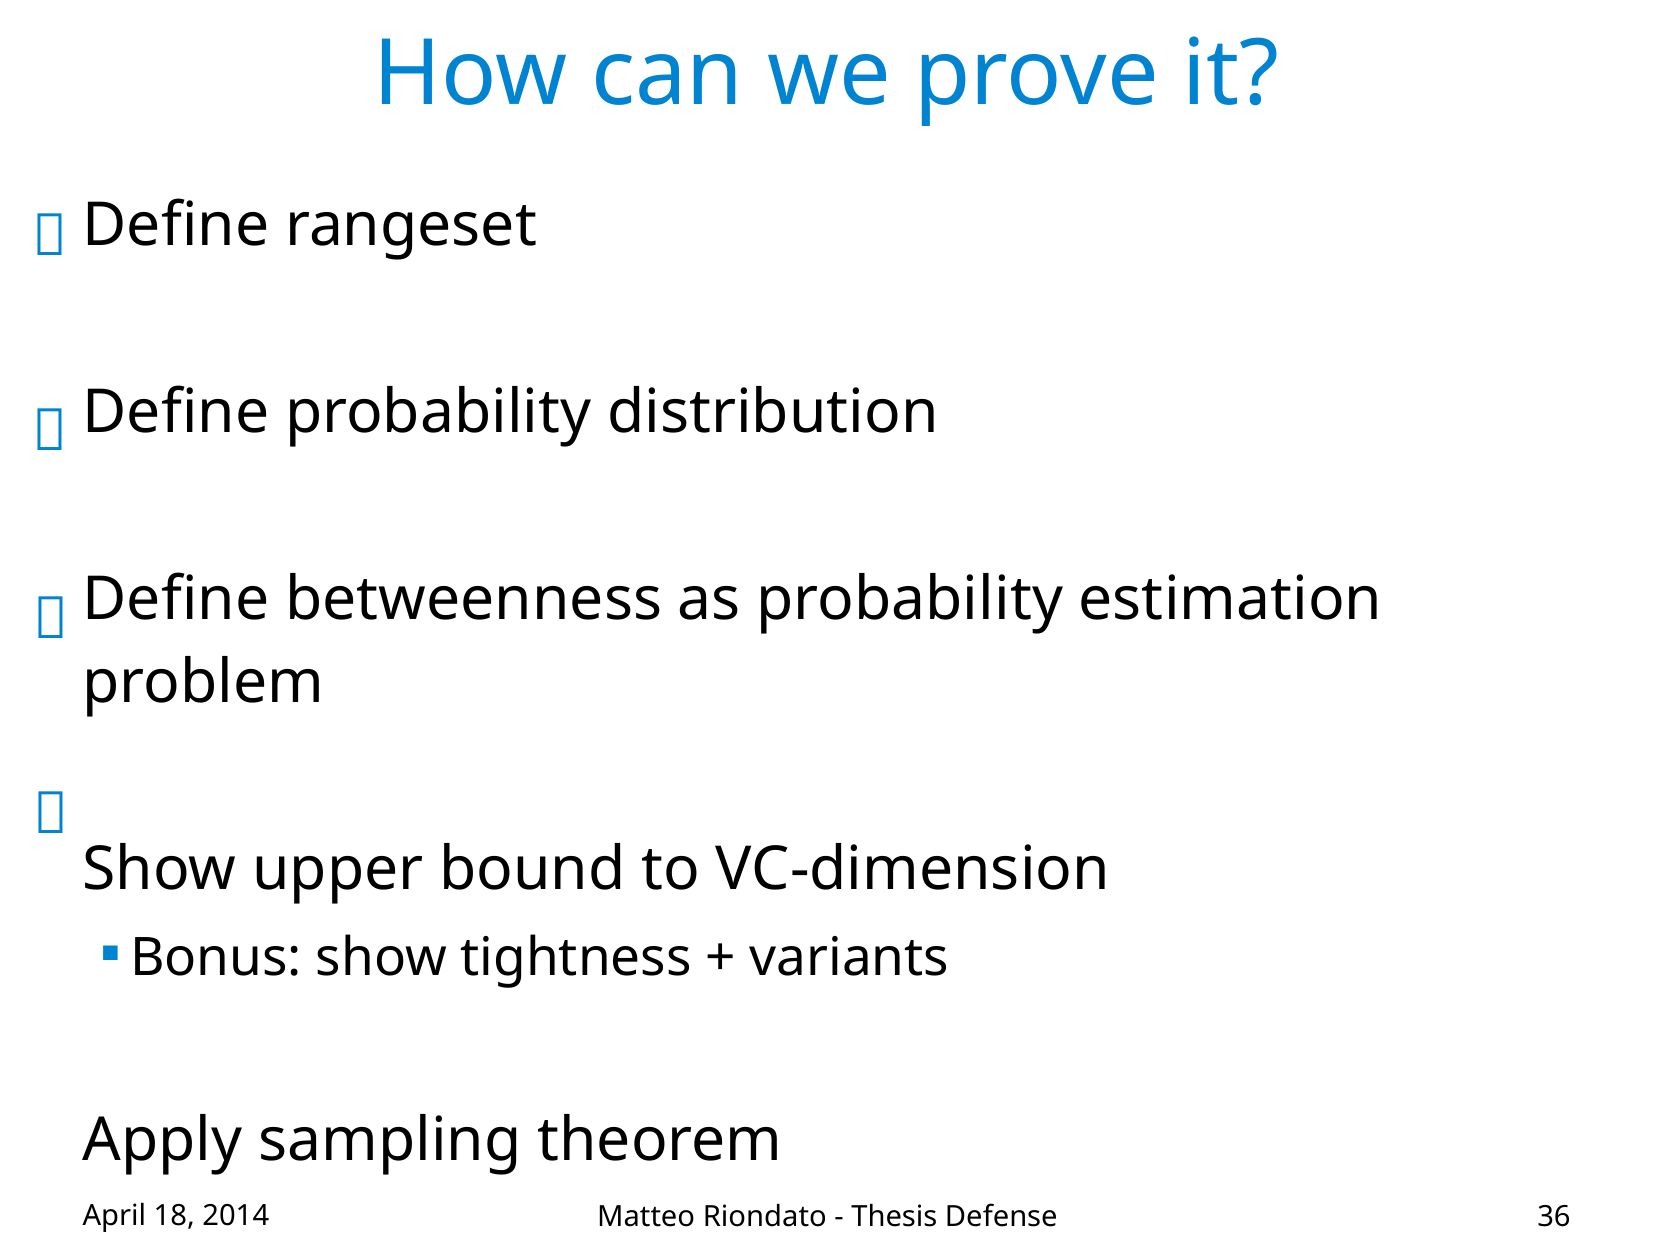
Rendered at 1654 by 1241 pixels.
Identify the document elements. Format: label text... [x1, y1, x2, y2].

text_box  [18, 764, 94, 844]
text_box  [18, 380, 94, 460]
text_box  [18, 569, 94, 649]
text_box  [18, 185, 94, 265]
title How can we prove it? [82, 0, 1571, 139]
list Define rangeset Define probability distribution Define betweenness as probability estimation problem Show upper bound to VC-dimension Bonus: show tightness + variants Apply sampling theorem [82, 180, 1571, 1186]
